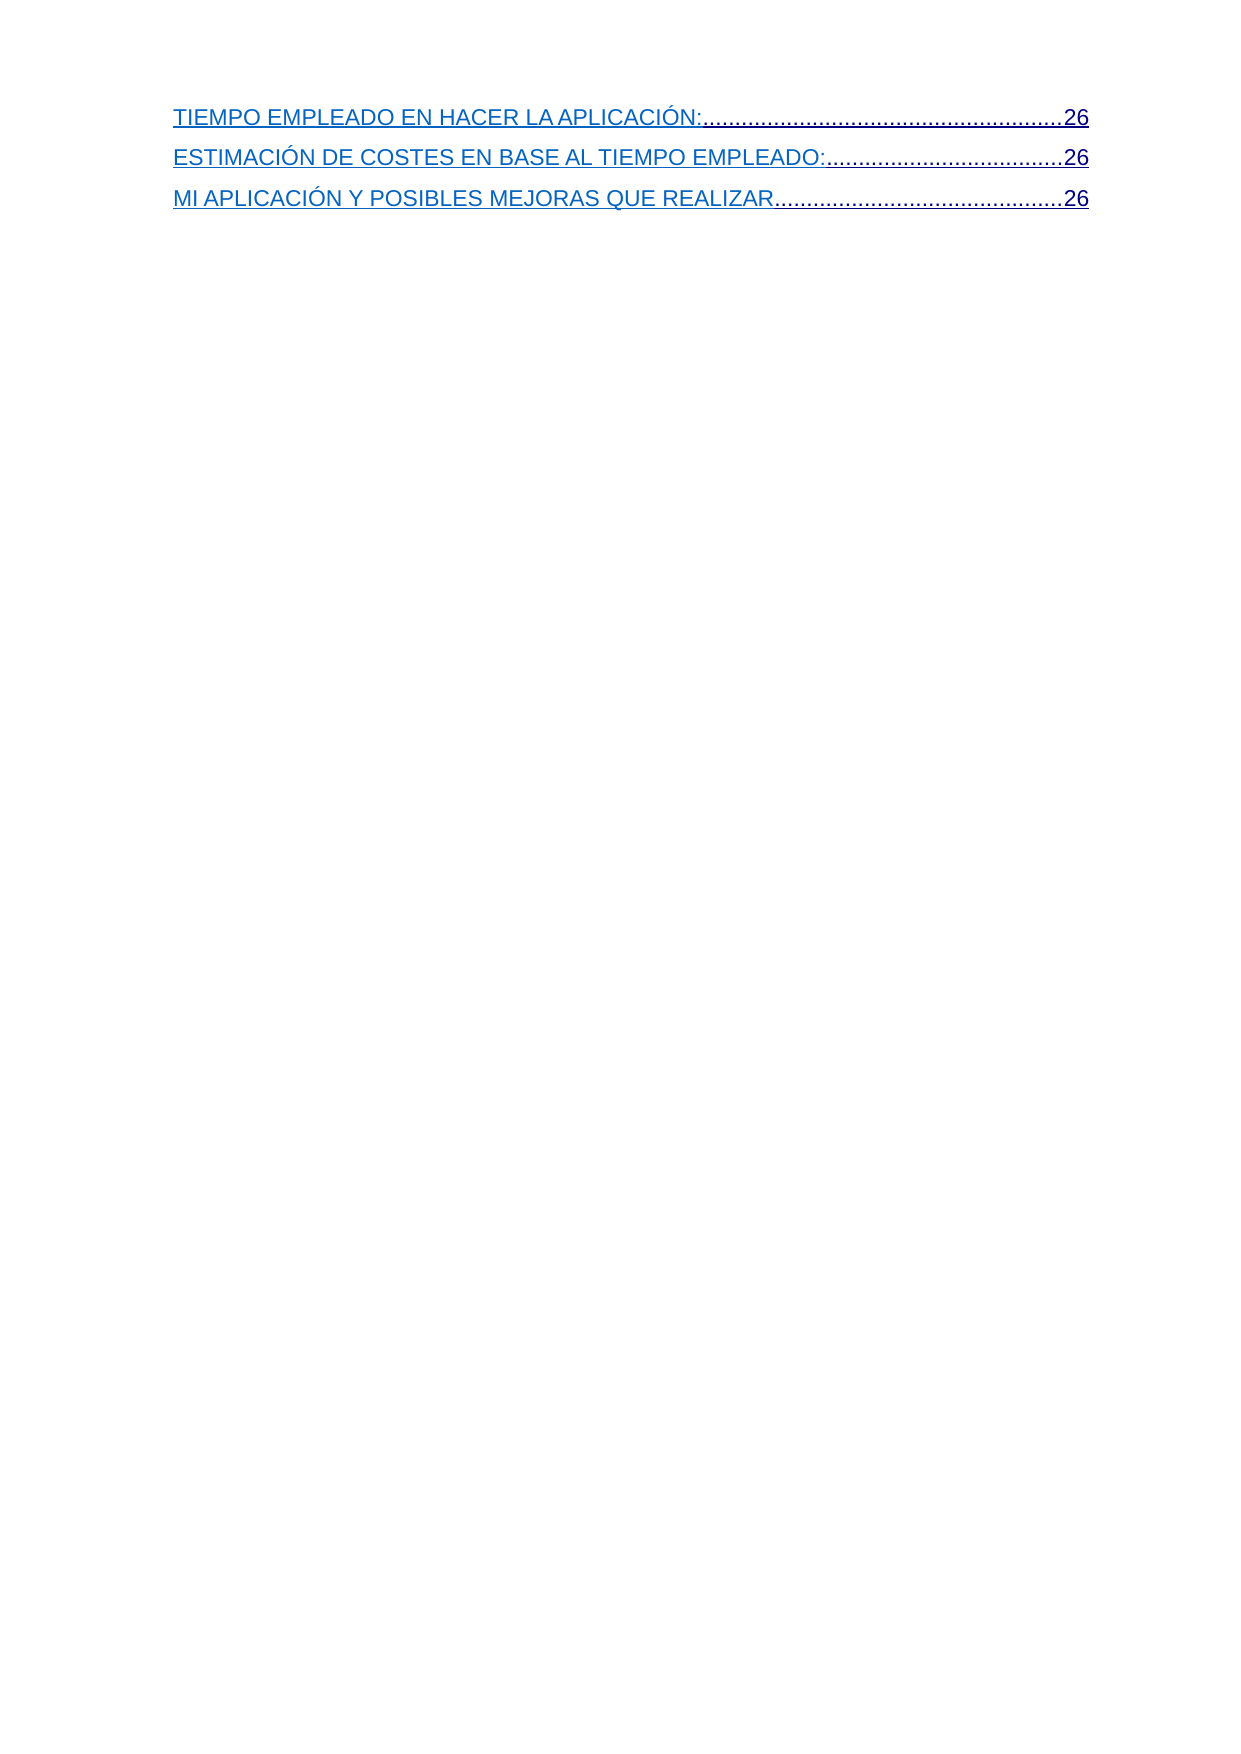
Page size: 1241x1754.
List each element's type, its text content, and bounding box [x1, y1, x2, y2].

text TIEMPO EMPLEADO EN HACER LA APLICACIÓN: 26 [173, 103, 1090, 130]
text MI APLICACIÓN Y POSIBLES MEJORAS QUE REALIZAR 26 [173, 185, 1090, 211]
text ESTIMACIÓN DE COSTES EN BASE AL TIEMPO EMPLEADO: 26 [173, 144, 1090, 170]
